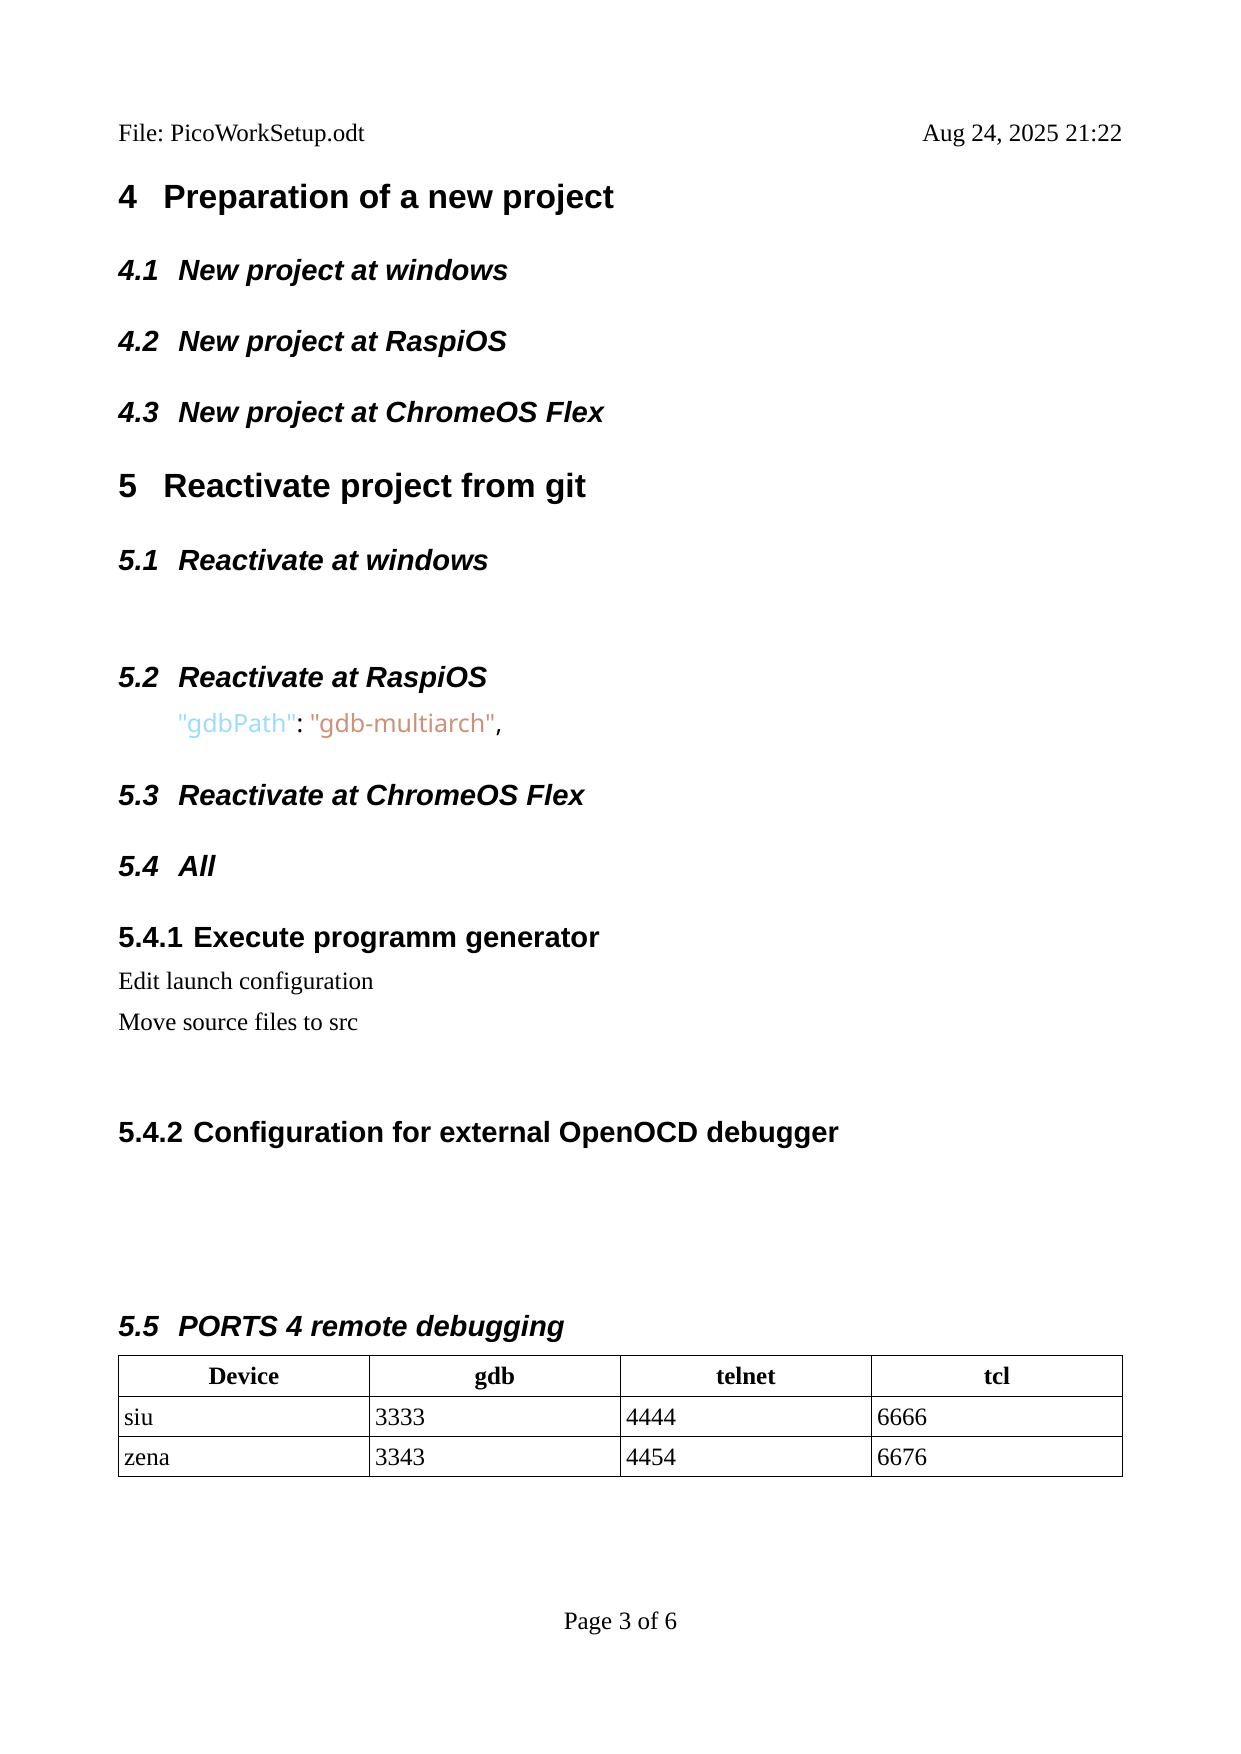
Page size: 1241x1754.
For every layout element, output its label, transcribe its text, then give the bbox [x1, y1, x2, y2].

subtitle Preparation of a new project [118, 177, 1122, 216]
table_cell zena [119, 1437, 369, 1476]
subtitle New project at ChromeOS Flex [118, 395, 1122, 429]
table_header Device [119, 1356, 369, 1396]
table_header gdb [370, 1356, 620, 1396]
table_cell siu [119, 1397, 369, 1436]
table_cell 3343 [370, 1437, 620, 1476]
subtitle Configuration for external OpenOCD debugger [118, 1114, 1122, 1148]
table_header telnet [621, 1356, 871, 1396]
table_header tcl [872, 1356, 1122, 1396]
subtitle Reactivate at windows [118, 542, 1122, 576]
subtitle Reactivate project from git [118, 466, 1122, 505]
table_cell 3333 [370, 1397, 620, 1436]
table_cell 6666 [872, 1397, 1122, 1436]
text "gdbPath": "gdb-multiarch", [177, 706, 1122, 740]
subtitle All [118, 849, 1122, 882]
subtitle Reactivate at ChromeOS Flex [118, 778, 1122, 811]
subtitle Reactivate at RaspiOS [118, 660, 1122, 694]
subtitle New project at RaspiOS [118, 324, 1122, 358]
table_cell 6676 [872, 1437, 1122, 1476]
text Edit launch configuration [118, 966, 1122, 994]
subtitle New project at windows [118, 253, 1122, 287]
text Move source files to src [118, 1007, 1122, 1036]
subtitle Execute programm generator [118, 920, 1122, 953]
subtitle PORTS 4 remote debugging [118, 1309, 1122, 1343]
table_cell 4444 [621, 1397, 871, 1436]
table_cell 4454 [621, 1437, 871, 1476]
